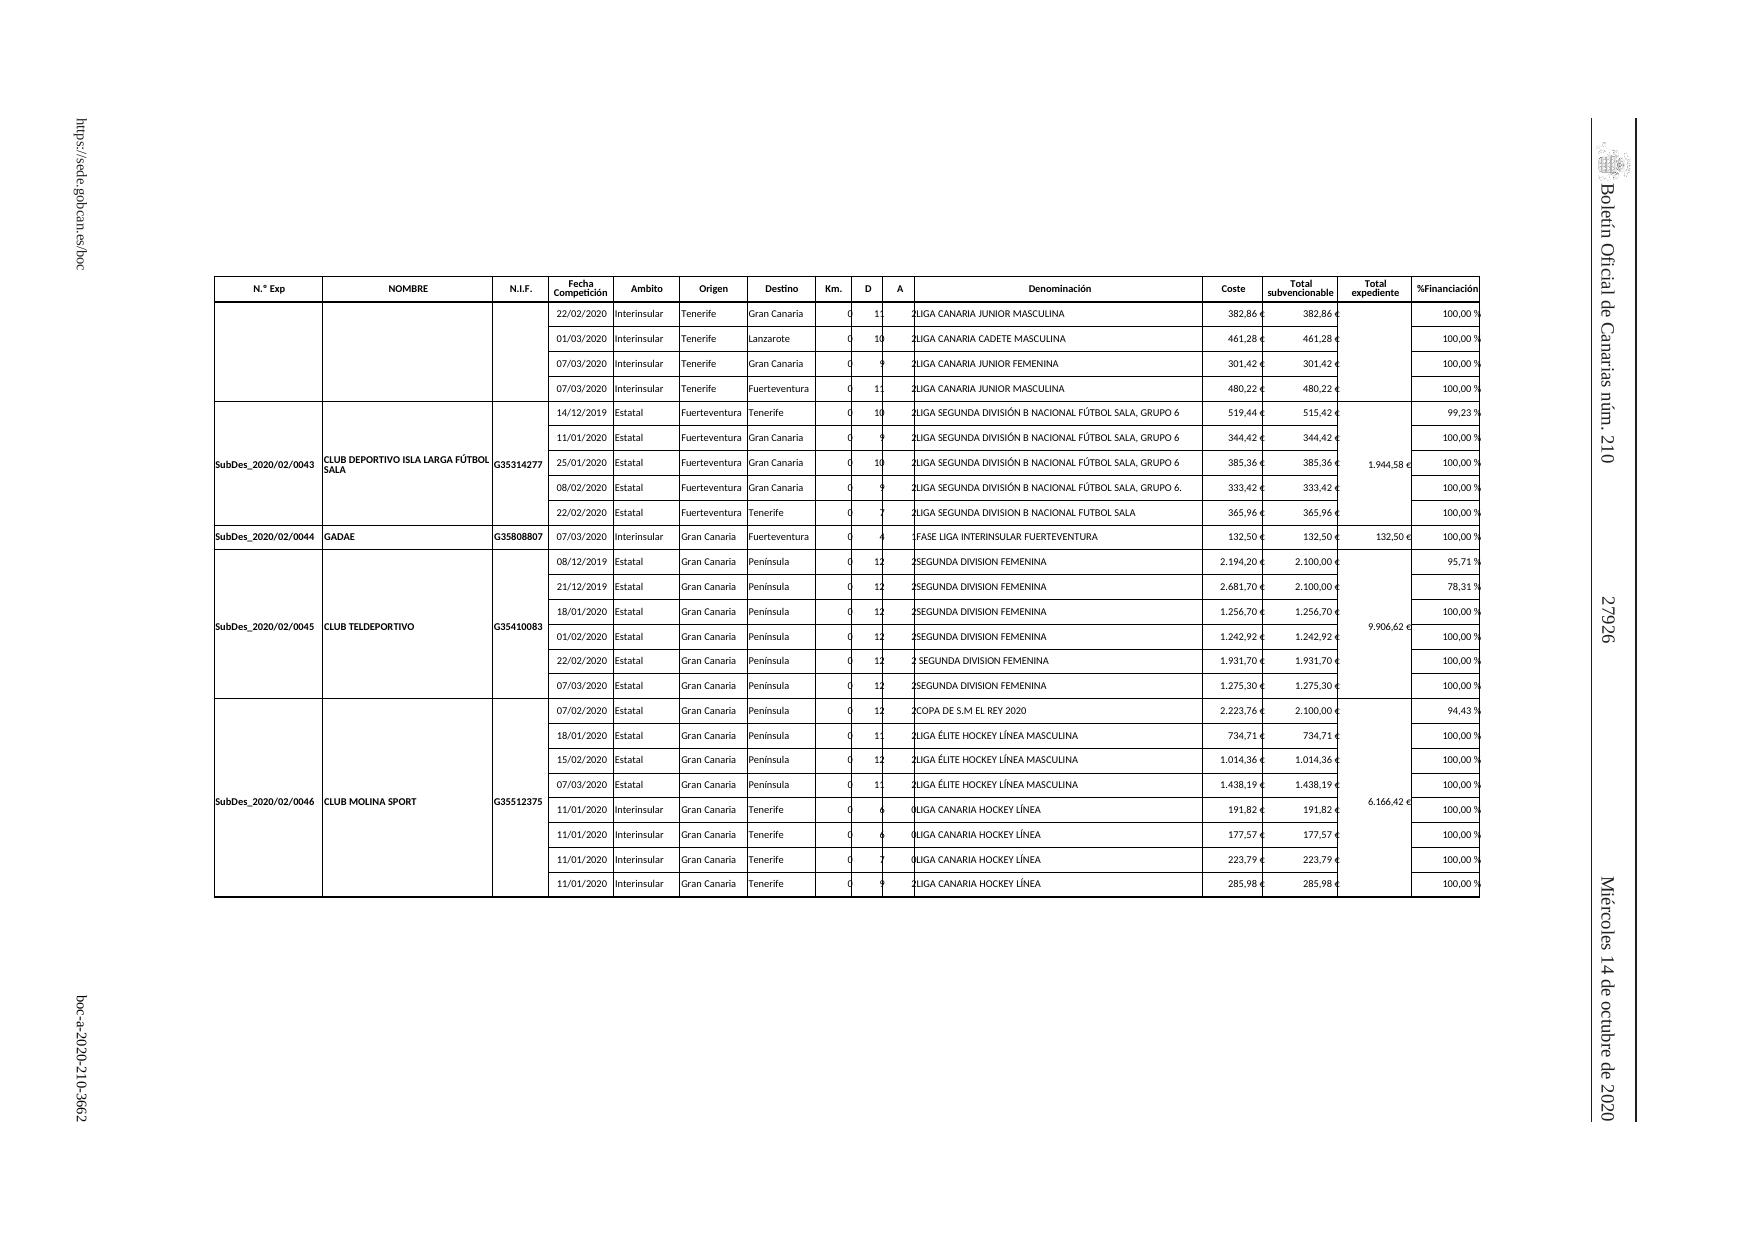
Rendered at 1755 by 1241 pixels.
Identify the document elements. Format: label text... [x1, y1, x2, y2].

table_cell 2 [883, 426, 914, 450]
table_cell Península [748, 625, 815, 648]
table_cell Península [748, 550, 815, 574]
table_cell 0 [816, 327, 851, 351]
table_cell Gran Canaria [680, 724, 747, 748]
table_cell [323, 303, 492, 401]
table_cell 9 [852, 426, 882, 450]
table_cell 344,42 € [1203, 426, 1262, 450]
table_cell 1.931,70 € [1203, 650, 1262, 673]
table_cell Península [748, 774, 815, 797]
table_cell 100,00 % [1412, 724, 1479, 748]
table_cell 14/12/2019 [549, 402, 613, 425]
table_cell Fuerteventura [680, 451, 747, 475]
table_cell SubDes_2020/02/0043 [215, 402, 322, 524]
table_cell 461,28 € [1263, 327, 1337, 351]
table_cell 2 [883, 749, 914, 772]
table_cell 07/03/2020 [549, 377, 613, 401]
table_cell 9 [852, 873, 882, 896]
table_cell Tenerife [680, 377, 747, 401]
table_cell 10 [852, 451, 882, 475]
table_cell 223,79 € [1263, 848, 1337, 872]
table_cell 6 [852, 798, 882, 822]
table_cell 0 [816, 575, 851, 599]
table_cell CLUB TELDEPORTIVO [323, 550, 492, 698]
table_cell 11/01/2020 [549, 798, 613, 822]
table_cell 132,50 € [1263, 526, 1337, 549]
table_header Fecha Competición [549, 277, 613, 301]
table_cell SubDes_2020/02/0045 [215, 550, 322, 698]
table_cell Lanzarote [748, 327, 815, 351]
table_cell LIGA ÉLITE HOCKEY LÍNEA MASCULINA [915, 724, 1202, 748]
table_cell 100,00 % [1412, 823, 1479, 847]
table_cell Gran Canaria [680, 650, 747, 673]
table_cell 11/01/2020 [549, 848, 613, 872]
table_cell 100,00 % [1412, 426, 1479, 450]
table_cell Gran Canaria [680, 550, 747, 574]
table_cell 0 [816, 600, 851, 624]
table_cell LIGA CANARIA JUNIOR FEMENINA [915, 352, 1202, 376]
table_cell 100,00 % [1412, 749, 1479, 772]
table_cell SEGUNDA DIVISION FEMENINA [915, 575, 1202, 599]
table_cell 519,44 € [1203, 402, 1262, 425]
table_cell 11 [852, 774, 882, 797]
table_cell 1.931,70 € [1263, 650, 1337, 673]
table_cell G35410083 [493, 550, 548, 698]
table_cell 2 [883, 674, 914, 698]
table_cell 1.256,70 € [1263, 600, 1337, 624]
table_cell 480,22 € [1203, 377, 1262, 401]
table_cell Estatal [614, 674, 679, 698]
table_cell Península [748, 724, 815, 748]
table_cell SEGUNDA DIVISION FEMENINA [915, 674, 1202, 698]
table_cell LIGA CANARIA JUNIOR MASCULINA [915, 377, 1202, 401]
table_cell 7 [852, 848, 882, 872]
table_cell Estatal [614, 699, 679, 723]
table_cell 2.681,70 € [1203, 575, 1262, 599]
table_cell Estatal [614, 501, 679, 524]
table_cell Gran Canaria [748, 476, 815, 500]
table_cell GADAE [323, 526, 492, 549]
table_cell Interinsular [614, 873, 679, 896]
table_cell 1.438,19 € [1263, 774, 1337, 797]
table_cell 2 [883, 451, 914, 475]
table_cell 10 [852, 402, 882, 425]
table_cell 94,43 % [1412, 699, 1479, 723]
table_cell [1338, 303, 1411, 401]
table_cell G35314277 [493, 402, 548, 524]
table_cell 100,00 % [1412, 848, 1479, 872]
table_cell 01/02/2020 [549, 625, 613, 648]
table_cell 2.194,20 € [1203, 550, 1262, 574]
text Miércoles 14 de octubre de 2020 [1598, 876, 1618, 1124]
table_cell 100,00 % [1412, 303, 1479, 326]
table_cell Estatal [614, 451, 679, 475]
table_cell 2.223,76 € [1203, 699, 1262, 723]
table_cell 95,71 % [1412, 550, 1479, 574]
table_cell 2 [883, 625, 914, 648]
table_cell Estatal [614, 575, 679, 599]
table_cell LIGA CANARIA HOCKEY LÍNEA [915, 848, 1202, 872]
table_cell Gran Canaria [748, 352, 815, 376]
table_cell 2 [883, 550, 914, 574]
table_cell Tenerife [748, 848, 815, 872]
table_cell 382,86 € [1263, 303, 1337, 326]
table_cell 1.014,36 € [1263, 749, 1337, 772]
table_cell 0 [816, 699, 851, 723]
table_cell 1.242,92 € [1263, 625, 1337, 648]
table_cell 1.944,58 € [1338, 402, 1411, 524]
table_cell 100,00 % [1412, 674, 1479, 698]
table_cell LIGA SEGUNDA DIVISIÓN B NACIONAL FÚTBOL SALA, GRUPO 6. [915, 476, 1202, 500]
text Boletín Oficial de Canarias núm. 210 [1598, 183, 1618, 464]
table_cell 12 [852, 674, 882, 698]
table_cell 08/02/2020 [549, 476, 613, 500]
table_cell Tenerife [680, 303, 747, 326]
table_cell 177,57 € [1203, 823, 1262, 847]
table_cell 11/01/2020 [549, 426, 613, 450]
table_cell Estatal [614, 724, 679, 748]
table_cell 22/02/2020 [549, 501, 613, 524]
table_cell 2 [883, 476, 914, 500]
table_cell Estatal [614, 550, 679, 574]
table_cell Fuerteventura [748, 377, 815, 401]
table_cell 6 [852, 823, 882, 847]
table_cell 0 [816, 724, 851, 748]
table_cell [215, 303, 322, 401]
text https://sede.gobcan.es/boc [73, 118, 90, 273]
table_cell 100,00 % [1412, 650, 1479, 673]
table_cell 11/01/2020 [549, 873, 613, 896]
table_cell 0 [816, 823, 851, 847]
table_cell Interinsular [614, 526, 679, 549]
table_cell 12 [852, 550, 882, 574]
table_cell 9 [852, 352, 882, 376]
table_cell Gran Canaria [680, 526, 747, 549]
table_cell [493, 303, 548, 401]
table_cell Estatal [614, 650, 679, 673]
table_cell 7 [852, 501, 882, 524]
table_cell 2 [883, 600, 914, 624]
table_cell Fuerteventura [680, 476, 747, 500]
table_cell Estatal [614, 476, 679, 500]
table_header Total expediente [1338, 277, 1411, 301]
table_cell 333,42 € [1203, 476, 1262, 500]
table_cell 1.275,30 € [1263, 674, 1337, 698]
table_cell Gran Canaria [680, 625, 747, 648]
table_cell 07/03/2020 [549, 526, 613, 549]
table_cell 285,98 € [1263, 873, 1337, 896]
table_cell LIGA SEGUNDA DIVISIÓN B NACIONAL FÚTBOL SALA, GRUPO 6 [915, 402, 1202, 425]
table_cell Fuerteventura [748, 526, 815, 549]
table_cell 0 [816, 526, 851, 549]
table_cell 100,00 % [1412, 774, 1479, 797]
table_cell LIGA ÉLITE HOCKEY LÍNEA MASCULINA [915, 749, 1202, 772]
table_cell 4 [852, 526, 882, 549]
table_cell Fuerteventura [680, 402, 747, 425]
table_cell 6.166,42 € [1338, 699, 1411, 896]
table_cell 2 [883, 873, 914, 896]
table_cell 0 [816, 798, 851, 822]
table_cell Gran Canaria [748, 303, 815, 326]
table_cell 1.275,30 € [1203, 674, 1262, 698]
table_cell 12 [852, 625, 882, 648]
table_cell SEGUNDA DIVISION FEMENINA [915, 550, 1202, 574]
table_cell Interinsular [614, 798, 679, 822]
table_cell 9.906,62 € [1338, 550, 1411, 698]
table_cell 25/01/2020 [549, 451, 613, 475]
table_cell 2 [883, 402, 914, 425]
table_header Ambito [614, 277, 679, 301]
table_cell 100,00 % [1412, 625, 1479, 648]
table_header Denominación [915, 277, 1202, 301]
table_header D [852, 277, 882, 301]
table_cell 0 [816, 550, 851, 574]
table_cell 78,31 % [1412, 575, 1479, 599]
table_cell 344,42 € [1263, 426, 1337, 450]
table_cell 100,00 % [1412, 600, 1479, 624]
table_cell Gran Canaria [748, 451, 815, 475]
table_cell Tenerife [680, 327, 747, 351]
table_cell 2 [883, 774, 914, 797]
table_cell SubDes_2020/02/0046 [215, 699, 322, 896]
table_cell Península [748, 600, 815, 624]
table_cell 333,42 € [1263, 476, 1337, 500]
table_cell 301,42 € [1263, 352, 1337, 376]
table_cell 11 [852, 724, 882, 748]
table_cell CLUB DEPORTIVO ISLA LARGA FÚTBOL SALA [323, 402, 492, 524]
table_cell 191,82 € [1263, 798, 1337, 822]
table_cell 12 [852, 600, 882, 624]
table_cell 0 [816, 377, 851, 401]
table_cell 1.242,92 € [1203, 625, 1262, 648]
table_cell 0 [816, 674, 851, 698]
table_cell 385,36 € [1263, 451, 1337, 475]
table_cell Gran Canaria [680, 873, 747, 896]
table_cell Gran Canaria [680, 575, 747, 599]
table_cell 2 [883, 501, 914, 524]
table_cell 1.014,36 € [1203, 749, 1262, 772]
table_cell 10 [852, 327, 882, 351]
text boc-a-2020-210-3662 [74, 995, 91, 1124]
table_cell Fuerteventura [680, 426, 747, 450]
table_cell 07/03/2020 [549, 774, 613, 797]
table_cell 2 [883, 699, 914, 723]
table_cell 191,82 € [1203, 798, 1262, 822]
table_cell LIGA CANARIA HOCKEY LÍNEA [915, 873, 1202, 896]
table_cell 2 [883, 575, 914, 599]
table_cell G35808807 [493, 526, 548, 549]
table_cell 0 [816, 303, 851, 326]
table_cell 1.438,19 € [1203, 774, 1262, 797]
table_cell 100,00 % [1412, 476, 1479, 500]
table_cell 12 [852, 699, 882, 723]
table_cell Tenerife [748, 798, 815, 822]
table_cell 515,42 € [1263, 402, 1337, 425]
table_cell SEGUNDA DIVISION FEMENINA [915, 650, 1202, 673]
table_header N.I.F. [493, 277, 548, 301]
table_cell 2 [883, 377, 914, 401]
table_cell 0 [816, 873, 851, 896]
table_cell SEGUNDA DIVISION FEMENINA [915, 625, 1202, 648]
table_cell 100,00 % [1412, 451, 1479, 475]
table_cell CLUB MOLINA SPORT [323, 699, 492, 896]
table_header Total subvencionable [1263, 277, 1337, 301]
table_cell 07/03/2020 [549, 352, 613, 376]
table_cell 385,36 € [1203, 451, 1262, 475]
table_cell LIGA ÉLITE HOCKEY LÍNEA MASCULINA [915, 774, 1202, 797]
table_cell 0 [883, 848, 914, 872]
table_cell 461,28 € [1203, 327, 1262, 351]
table_cell 0 [816, 352, 851, 376]
table_cell Península [748, 674, 815, 698]
table_cell 0 [816, 848, 851, 872]
table_cell 2 [883, 352, 914, 376]
table_cell 2 [883, 327, 914, 351]
table_cell Península [748, 575, 815, 599]
table_cell 100,00 % [1412, 501, 1479, 524]
table_cell 18/01/2020 [549, 600, 613, 624]
table_cell 01/03/2020 [549, 327, 613, 351]
table_cell 21/12/2019 [549, 575, 613, 599]
table_cell 11 [852, 377, 882, 401]
table_cell 12 [852, 575, 882, 599]
table_cell 0 [816, 749, 851, 772]
table_cell 0 [816, 774, 851, 797]
table_cell 0 [816, 426, 851, 450]
table_cell 100,00 % [1412, 526, 1479, 549]
table_cell 480,22 € [1263, 377, 1337, 401]
table_cell Interinsular [614, 303, 679, 326]
table_cell 100,00 % [1412, 327, 1479, 351]
table_cell Interinsular [614, 377, 679, 401]
table_cell Península [748, 650, 815, 673]
table_cell Estatal [614, 749, 679, 772]
table_cell 08/12/2019 [549, 550, 613, 574]
table_cell LIGA CANARIA CADETE MASCULINA [915, 327, 1202, 351]
table_cell 15/02/2020 [549, 749, 613, 772]
table_cell LIGA SEGUNDA DIVISION B NACIONAL FUTBOL SALA [915, 501, 1202, 524]
table_cell Península [748, 749, 815, 772]
table_header Destino [748, 277, 815, 301]
table_cell 132,50 € [1203, 526, 1262, 549]
table_cell 0 [883, 823, 914, 847]
table_cell 11/01/2020 [549, 823, 613, 847]
table_cell Gran Canaria [748, 426, 815, 450]
table_cell 1 [883, 526, 914, 549]
table_cell SubDes_2020/02/0044 [215, 526, 322, 549]
table_cell LIGA CANARIA HOCKEY LÍNEA [915, 823, 1202, 847]
table_cell FASE LIGA INTERINSULAR FUERTEVENTURA [915, 526, 1202, 549]
table_cell G35512375 [493, 699, 548, 896]
table_cell 12 [852, 749, 882, 772]
table_cell Interinsular [614, 352, 679, 376]
table_cell 0 [816, 650, 851, 673]
table_cell LIGA SEGUNDA DIVISIÓN B NACIONAL FÚTBOL SALA, GRUPO 6 [915, 451, 1202, 475]
table_cell 9 [852, 476, 882, 500]
table_cell Gran Canaria [680, 699, 747, 723]
table_header Coste [1203, 277, 1262, 301]
table_cell 223,79 € [1203, 848, 1262, 872]
table_cell Interinsular [614, 823, 679, 847]
table_cell Interinsular [614, 848, 679, 872]
table_cell 99,23 % [1412, 402, 1479, 425]
table_cell 100,00 % [1412, 352, 1479, 376]
table_cell 734,71 € [1203, 724, 1262, 748]
table_cell Gran Canaria [680, 823, 747, 847]
table_cell Fuerteventura [680, 501, 747, 524]
table_cell Gran Canaria [680, 848, 747, 872]
table_cell Gran Canaria [680, 600, 747, 624]
table_cell 07/03/2020 [549, 674, 613, 698]
table_cell 365,96 € [1203, 501, 1262, 524]
table_cell Gran Canaria [680, 674, 747, 698]
table_cell LIGA CANARIA JUNIOR MASCULINA [915, 303, 1202, 326]
table_cell 100,00 % [1412, 873, 1479, 896]
table_cell Gran Canaria [680, 798, 747, 822]
table_cell 0 [816, 451, 851, 475]
table_cell 132,50 € [1338, 526, 1411, 549]
table_cell 2.100,00 € [1263, 699, 1337, 723]
table_cell Gran Canaria [680, 749, 747, 772]
table_cell Estatal [614, 426, 679, 450]
table_header NOMBRE [323, 277, 492, 301]
text 27926 [1598, 597, 1618, 646]
table_cell Tenerife [748, 501, 815, 524]
table_cell 2 [883, 650, 914, 673]
table_cell 285,98 € [1203, 873, 1262, 896]
table_cell Estatal [614, 625, 679, 648]
table_cell 11 [852, 303, 882, 326]
table_cell 100,00 % [1412, 377, 1479, 401]
table_cell 2.100,00 € [1263, 575, 1337, 599]
table_cell COPA DE S.M EL REY 2020 [915, 699, 1202, 723]
table_cell 22/02/2020 [549, 650, 613, 673]
table_cell 100,00 % [1412, 798, 1479, 822]
table_cell LIGA SEGUNDA DIVISIÓN B NACIONAL FÚTBOL SALA, GRUPO 6 [915, 426, 1202, 450]
table_cell 2.100,00 € [1263, 550, 1337, 574]
table_header %Financiación [1412, 277, 1479, 301]
table_cell 07/02/2020 [549, 699, 613, 723]
table_cell 0 [816, 402, 851, 425]
table_cell 177,57 € [1263, 823, 1337, 847]
table_cell Tenerife [748, 402, 815, 425]
table_cell 0 [816, 625, 851, 648]
table_cell 301,42 € [1203, 352, 1262, 376]
table_cell 734,71 € [1263, 724, 1337, 748]
table_cell Gran Canaria [680, 774, 747, 797]
table_cell 12 [852, 650, 882, 673]
table_header N.º Exp [215, 277, 322, 301]
table_cell 382,86 € [1203, 303, 1262, 326]
table_cell Interinsular [614, 327, 679, 351]
table_cell 0 [883, 798, 914, 822]
table_cell Estatal [614, 600, 679, 624]
table_cell 2 [883, 724, 914, 748]
table_header Origen [680, 277, 747, 301]
table_cell Tenerife [680, 352, 747, 376]
table_header Km. [816, 277, 851, 301]
table_header A [883, 277, 914, 301]
table_cell 0 [816, 501, 851, 524]
table_cell Estatal [614, 402, 679, 425]
table_cell Estatal [614, 774, 679, 797]
table_cell 18/01/2020 [549, 724, 613, 748]
table_cell Tenerife [748, 823, 815, 847]
table_cell LIGA CANARIA HOCKEY LÍNEA [915, 798, 1202, 822]
table_cell 22/02/2020 [549, 303, 613, 326]
table_cell Tenerife [748, 873, 815, 896]
table_cell 2 [883, 303, 914, 326]
table_cell Península [748, 699, 815, 723]
table_cell 365,96 € [1263, 501, 1337, 524]
table_cell 1.256,70 € [1203, 600, 1262, 624]
table_cell 0 [816, 476, 851, 500]
table_cell SEGUNDA DIVISION FEMENINA [915, 600, 1202, 624]
